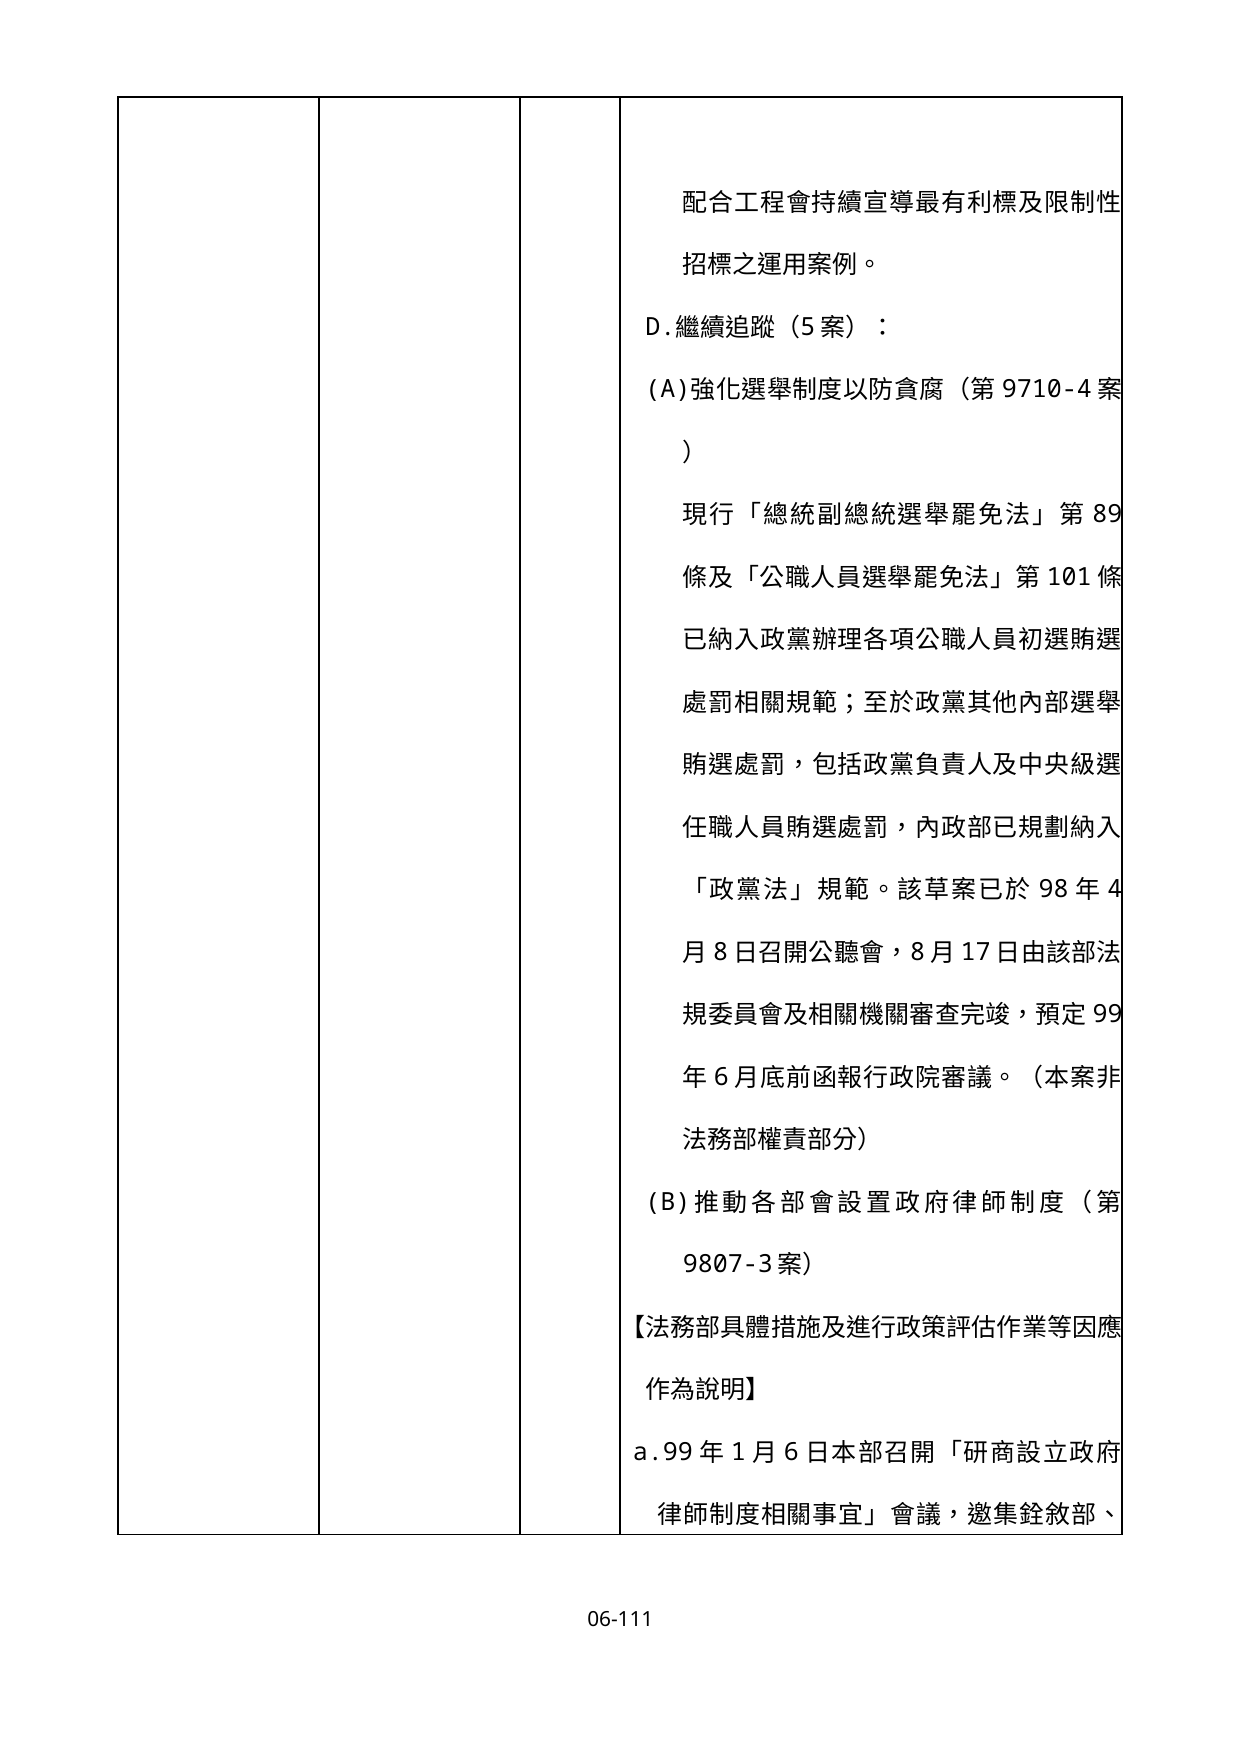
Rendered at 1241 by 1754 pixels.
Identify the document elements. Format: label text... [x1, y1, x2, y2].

table_cell 配合工程會持續宣導最有利標及限制性招標之運用案例。 D.繼續追蹤（5案）： (A)強化選舉制度以防貪腐（第9710-4案） 現行「總統副總統選舉罷免法」第89條及「公職人員選舉罷免法」第101條已納入政黨辦理各項公職人員初選賄選處罰相關規範；至於政黨其他內部選舉賄選處罰，包括政黨負責人及中央級選任職人員賄選處罰，內政部已規劃納入「政黨法」規範。該草案已於98年4月8日召開公聽會，8月17日由該部法規委員會及相關機關審查完竣，預定99年6月底前函報行政院審議。（本案非法務部權責部分） (B)推動各部會設置政府律師制度（第9807-3案） 【法務部具體措施及進行政策評估作業等因應作為說明】 a.99年1月6日本部召開「研商設立政府律師制度相關事宜」會議，邀集銓敘部、 [621, 98, 1121, 1534]
table_cell [521, 98, 619, 1534]
table_cell [119, 98, 318, 1534]
table_cell [320, 98, 519, 1534]
